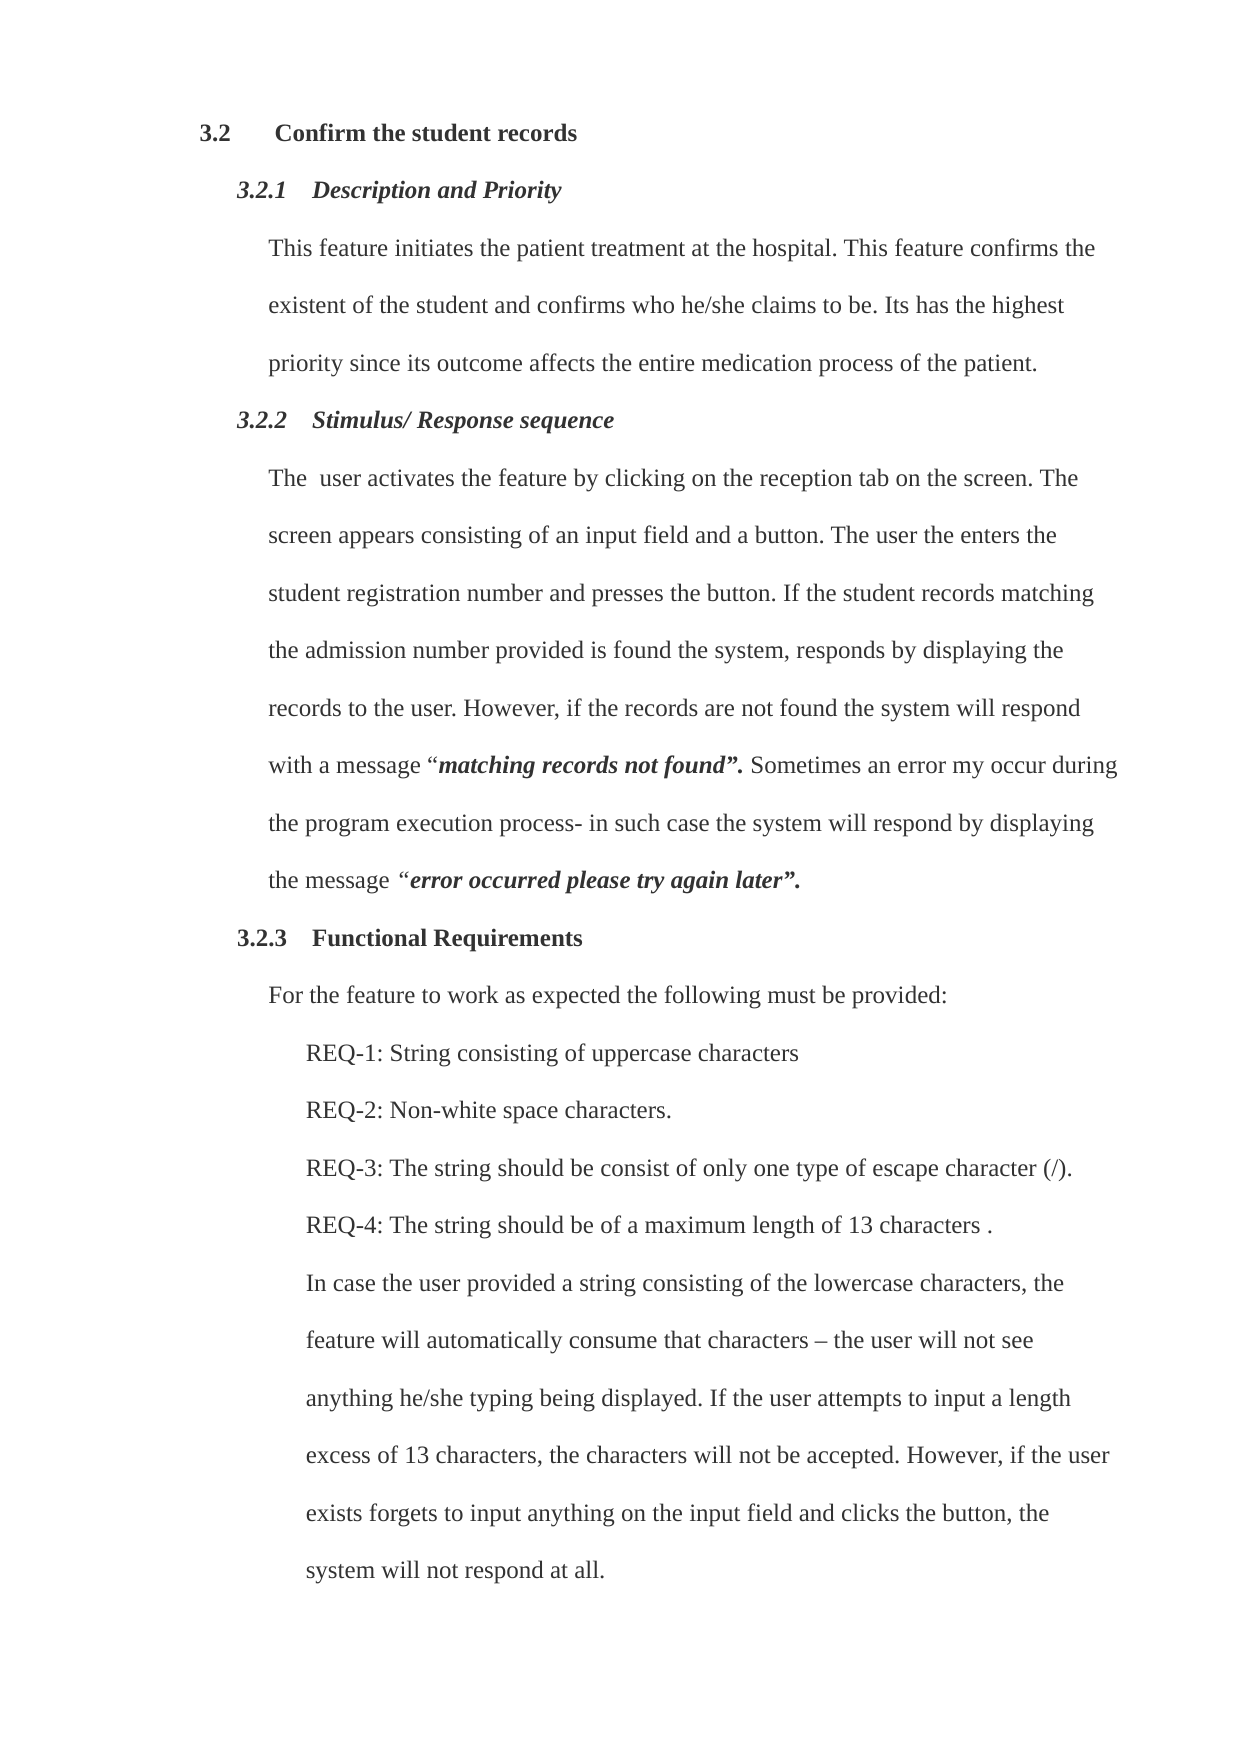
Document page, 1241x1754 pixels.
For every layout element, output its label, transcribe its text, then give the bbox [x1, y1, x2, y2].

list The user activates the feature by clicking on the reception tab on the screen. The screen appears consisting of an input field and a button. The user the enters the student registration number and presses the button. If the student records matching the admission number provided is found the system, responds by displaying the records to the user. However, if the records are not found the system will respond with a message “matching records not found”. Sometimes an error my occur during the program execution process- in such case the system will respond by displaying the message “error occurred please try again later”. [231, 463, 1122, 894]
list Description and Priority [231, 176, 1122, 204]
list This feature initiates the patient treatment at the hospital. This feature confirms the existent of the student and confirms who he/she claims to be. Its has the highest priority since its outcome affects the entire medication process of the patient. [231, 233, 1122, 377]
list REQ-3: The string should be consist of only one type of escape character (/). [268, 1153, 1122, 1182]
list REQ-4: The string should be of a maximum length of 13 characters . [268, 1211, 1122, 1239]
list REQ-1: String consisting of uppercase characters [268, 1038, 1122, 1067]
list For the feature to work as expected the following must be provided: [231, 981, 1122, 1009]
list Confirm the student records [193, 118, 1122, 147]
list Stimulus/ Response sequence [231, 406, 1122, 434]
list In case the user provided a string consisting of the lowercase characters, the feature will automatically consume that characters – the user will not see anything he/she typing being displayed. If the user attempts to input a length excess of 13 characters, the characters will not be accepted. However, if the user exists forgets to input anything on the input field and clicks the button, the system will not respond at all. [268, 1268, 1122, 1584]
list Functional Requirements [231, 923, 1122, 952]
list REQ-2: Non-white space characters. [268, 1096, 1122, 1124]
